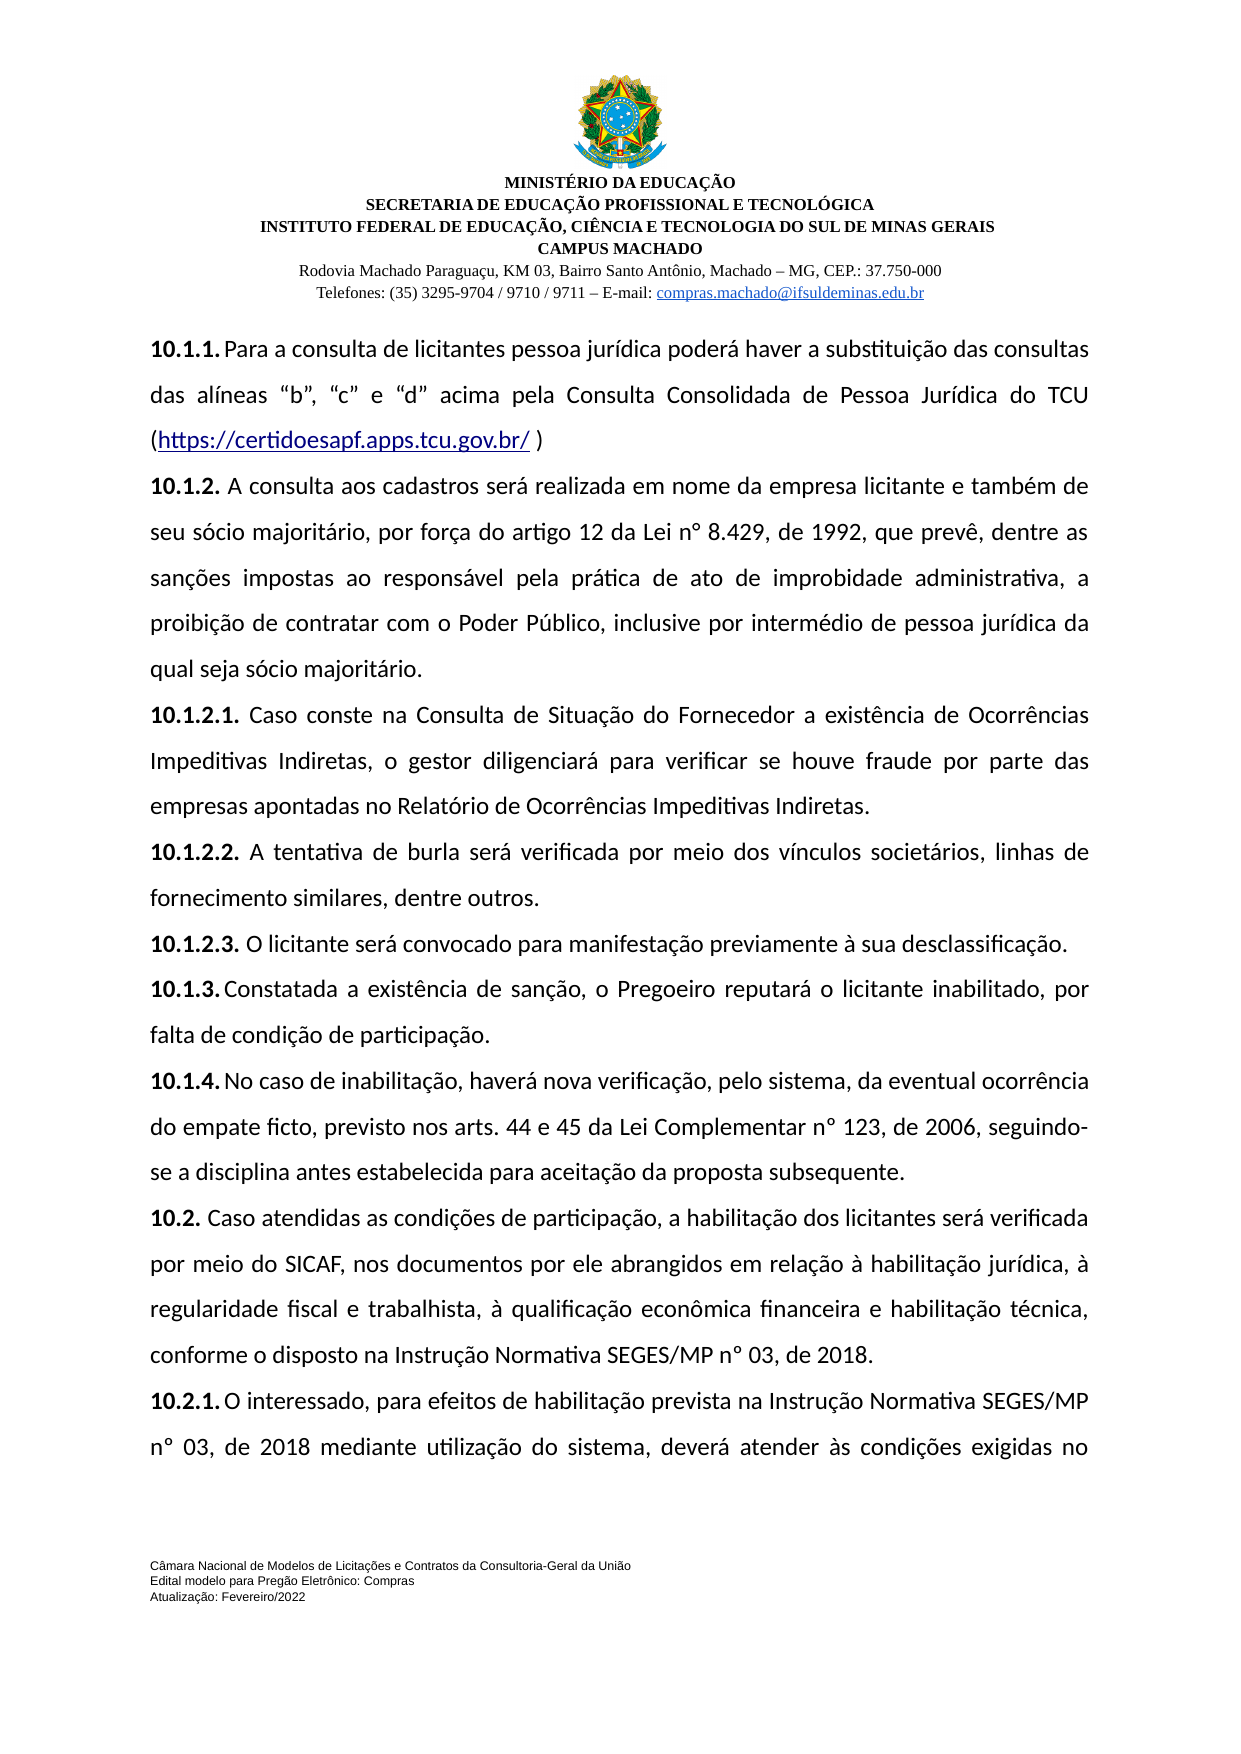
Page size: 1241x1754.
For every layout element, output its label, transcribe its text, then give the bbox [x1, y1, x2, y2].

text 10.2.1. O interessado, para efeitos de habilitação prevista na Instrução Normativa SEGES/MP nº 03, de 2018 mediante utilização do sistema, deverá atender às condições exigidas no [150, 1385, 1090, 1461]
text 10.1.1. Para a consulta de licitantes pessoa jurídica poderá haver a substituição das consultas das alíneas “b”, “c” e “d” acima pela Consulta Consolidada de Pessoa Jurídica do TCU (https://certidoesapf.apps.tcu.gov.br/ ) [150, 333, 1090, 455]
picture [639, 150, 650, 156]
text 10.1.2.3. O licitante será convocado para manifestação previamente à sua desclassificação. [150, 928, 1090, 958]
text 10.1.2.2. A tentativa de burla será verificada por meio dos vínculos societários, linhas de fornecimento similares, dentre outros. [150, 836, 1090, 912]
text 10.1.4. No caso de inabilitação, haverá nova verificação, pelo sistema, da eventual ocorrência do empate ficto, previsto nos arts. 44 e 45 da Lei Complementar nº 123, de 2006, seguindo-se a disciplina antes estabelecida para aceitação da proposta subsequente. [150, 1065, 1090, 1187]
text 10.1.3. Constatada a existência de sanção, o Pregoeiro reputará o licitante inabilitado, por falta de condição de participação. [150, 973, 1090, 1050]
text 10.1.2.1. Caso conste na Consulta de Situação do Fornecedor a existência de Ocorrências Impeditivas Indiretas, o gestor diligenciará para verificar se houve fraude por parte das empresas apontadas no Relatório de Ocorrências Impeditivas Indiretas. [150, 699, 1090, 821]
picture [573, 75, 667, 169]
text 10.1.2. A consulta aos cadastros será realizada em nome da empresa licitante e também de seu sócio majoritário, por força do artigo 12 da Lei n° 8.429, de 1992, que prevê, dentre as sanções impostas ao responsável pela prática de ato de improbidade administrativa, a proibição de contratar com o Poder Público, inclusive por intermédio de pessoa jurídica da qual seja sócio majoritário. [150, 470, 1090, 684]
text 10.2. Caso atendidas as condições de participação, a habilitação dos licitantes será verificada por meio do SICAF, nos documentos por ele abrangidos em relação à habilitação jurídica, à regularidade fiscal e trabalhista, à qualificação econômica financeira e habilitação técnica, conforme o disposto na Instrução Normativa SEGES/MP nº 03, de 2018. [150, 1202, 1090, 1370]
picture [613, 164, 628, 169]
